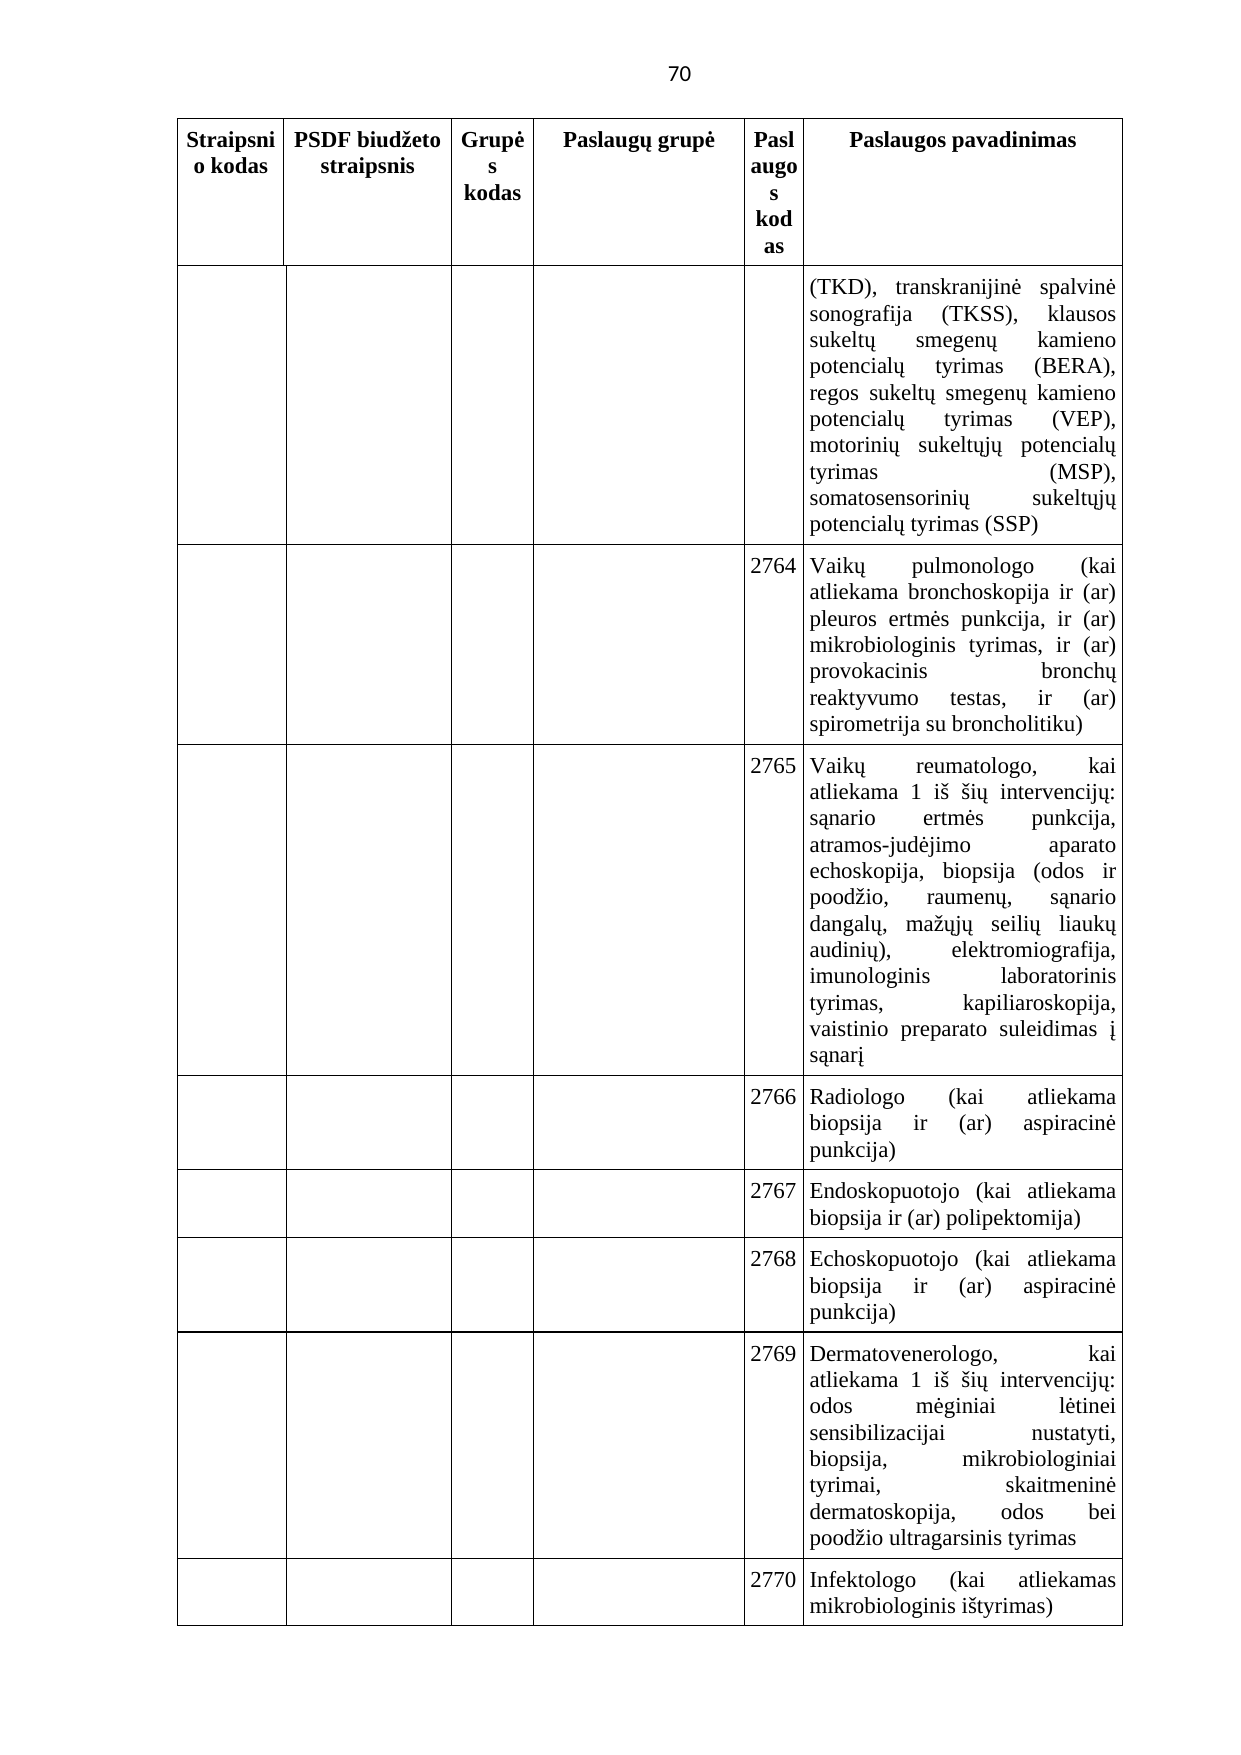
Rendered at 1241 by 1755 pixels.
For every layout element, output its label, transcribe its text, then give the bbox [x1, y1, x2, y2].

table_cell [287, 745, 451, 1075]
table_cell 2764 [745, 545, 803, 743]
table_cell [178, 1076, 286, 1169]
table_header Paslaugos pavadinimas [804, 119, 1122, 265]
table_cell [178, 1559, 286, 1625]
table_cell [178, 545, 286, 743]
table_cell Vaikų pulmonologo (kai atliekama bronchoskopija ir (ar) pleuros ertmės punkcija, ir (ar) mikrobiologinis tyrimas, ir (ar) provokacinis bronchų reaktyvumo testas, ir (ar) spirometrija su broncholitiku) [804, 545, 1122, 743]
table_cell [452, 545, 533, 743]
table_cell [452, 1170, 533, 1237]
table_header Paslaugos kodas [745, 119, 803, 265]
table_cell [178, 1333, 286, 1557]
table_cell Radiologo (kai atliekama biopsija ir (ar) aspiracinė punkcija) [804, 1076, 1122, 1169]
table_cell Vaikų reumatologo, kai atliekama 1 iš šių intervencijų: sąnario ertmės punkcija, atramos-judėjimo aparato echoskopija, biopsija (odos ir poodžio, raumenų, sąnario dangalų, mažųjų seilių liaukų audinių), elektromiografija, imunologinis laboratorinis tyrimas, kapiliaroskopija, vaistinio preparato suleidimas į sąnarį [804, 745, 1122, 1075]
table_cell 2770 [745, 1559, 803, 1625]
table_cell [452, 745, 533, 1075]
table_header Paslaugų grupė [534, 119, 744, 265]
table_cell [452, 1333, 533, 1557]
table_cell Infektologo (kai atliekamas mikrobiologinis ištyrimas) [804, 1559, 1122, 1625]
table_cell [534, 545, 744, 743]
table_cell Endoskopuotojo (kai atliekama biopsija ir (ar) polipektomija) [804, 1170, 1122, 1237]
table_cell 2769 [745, 1333, 803, 1557]
table_cell [534, 266, 744, 544]
table_cell [452, 1238, 533, 1331]
table_cell (TKD), transkranijinė spalvinė sonografija (TKSS), klausos sukeltų smegenų kamieno potencialų tyrimas (BERA), regos sukeltų smegenų kamieno potencialų tyrimas (VEP), motorinių sukeltųjų potencialų tyrimas (MSP), somatosensorinių sukeltųjų potencialų tyrimas (SSP) [804, 266, 1122, 544]
table_cell [287, 1076, 451, 1169]
table_cell [534, 1170, 744, 1237]
table_cell [287, 1238, 451, 1331]
table_cell [534, 1076, 744, 1169]
table_header Grupės kodas [452, 119, 533, 265]
table_header Straipsnio kodas [178, 119, 283, 265]
table_cell [287, 1559, 451, 1625]
table_cell [452, 1559, 533, 1625]
table_cell [287, 266, 451, 544]
table_cell [452, 1076, 533, 1169]
table_cell [178, 1238, 286, 1331]
table_cell 2765 [745, 745, 803, 1075]
table_cell [452, 266, 533, 544]
table_cell Echoskopuotojo (kai atliekama biopsija ir (ar) aspiracinė punkcija) [804, 1238, 1122, 1331]
table_cell [178, 745, 286, 1075]
table_cell [287, 1333, 451, 1557]
table_cell [745, 266, 803, 544]
table_cell 2768 [745, 1238, 803, 1331]
table_cell [534, 745, 744, 1075]
table_cell [178, 1170, 286, 1237]
table_cell [287, 1170, 451, 1237]
table_cell Dermatovenerologo, kai atliekama 1 iš šių intervencijų: odos mėginiai lėtinei sensibilizacijai nustatyti, biopsija, mikrobiologiniai tyrimai, skaitmeninė dermatoskopija, odos bei poodžio ultragarsinis tyrimas [804, 1333, 1122, 1557]
table_cell [534, 1238, 744, 1331]
table_cell 2766 [745, 1076, 803, 1169]
table_cell [178, 266, 286, 544]
table_cell [534, 1333, 744, 1557]
table_cell [287, 545, 451, 743]
table_cell [534, 1559, 744, 1625]
table_header PSDF biudžeto straipsnis [284, 119, 451, 265]
table_cell 2767 [745, 1170, 803, 1237]
